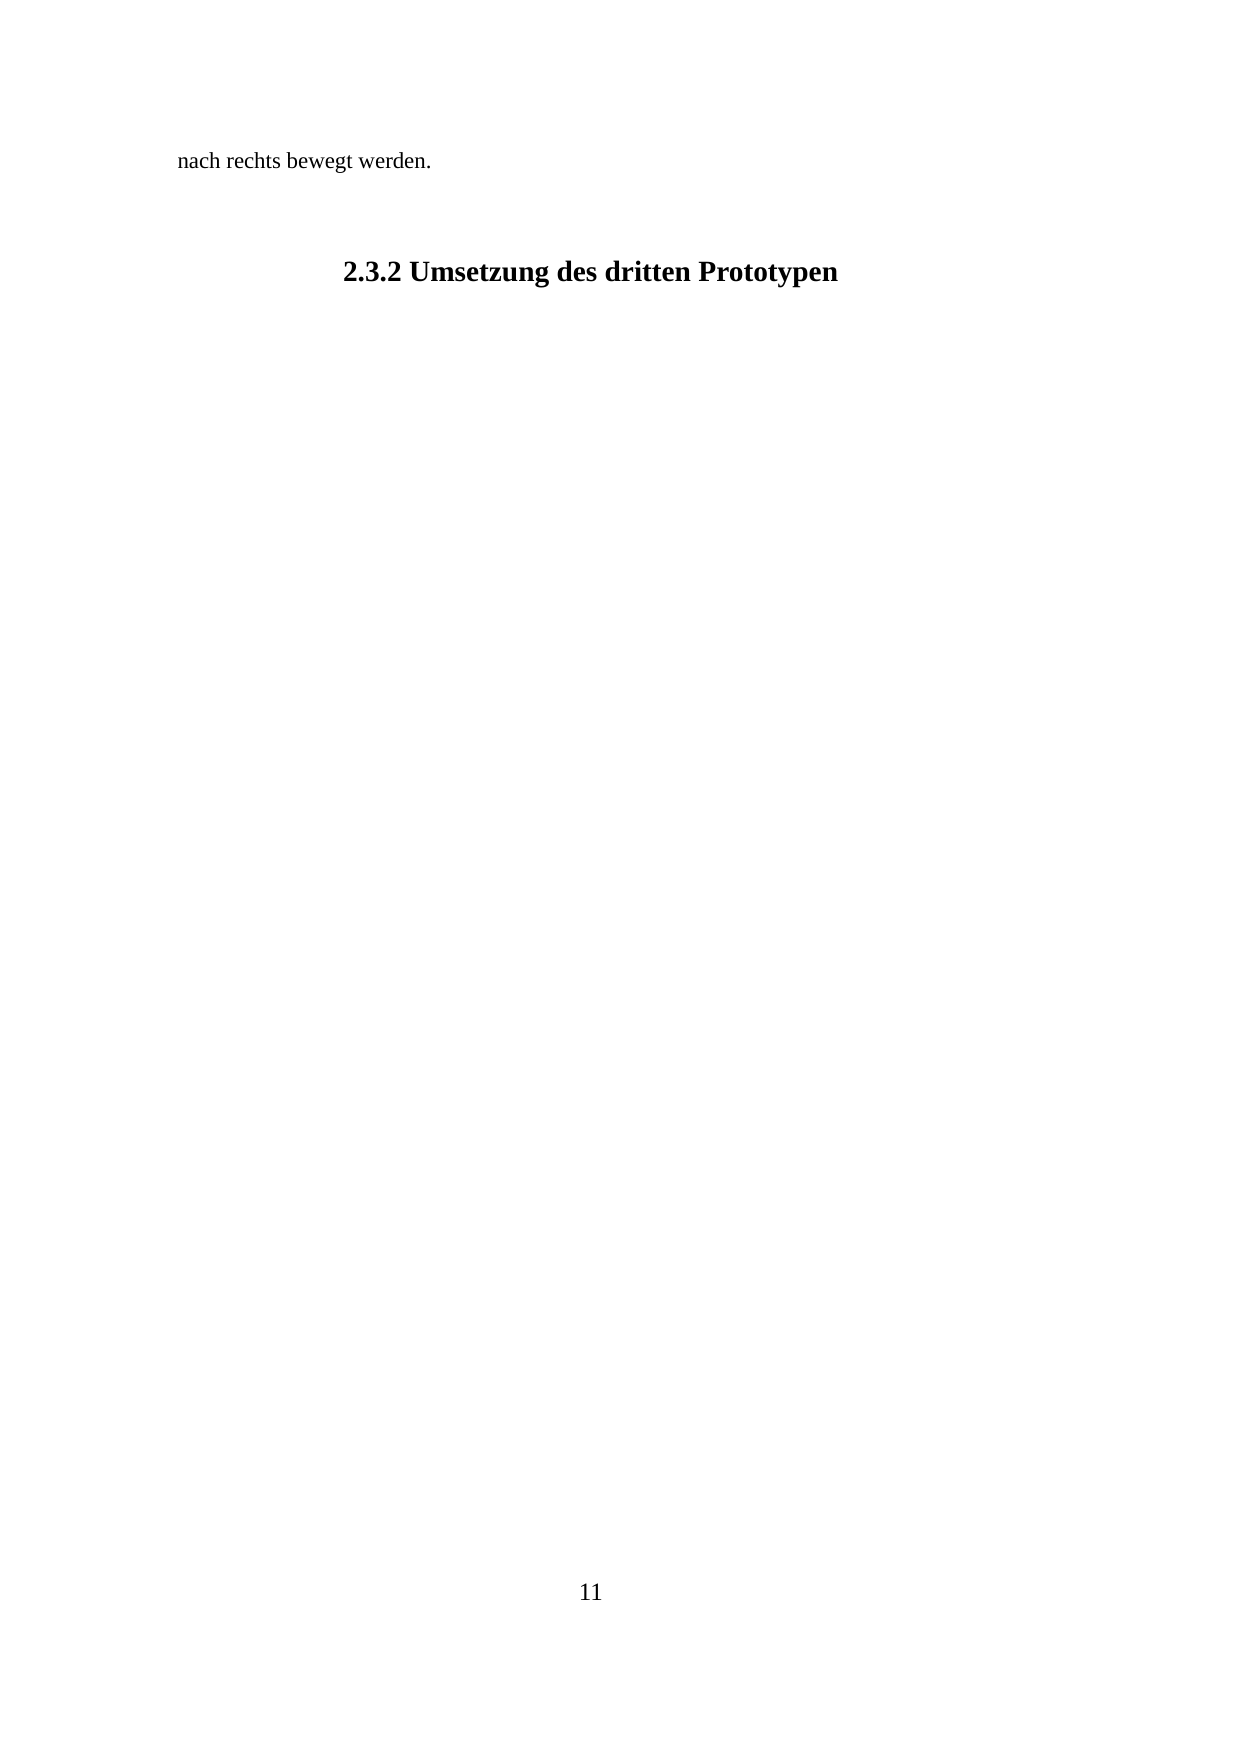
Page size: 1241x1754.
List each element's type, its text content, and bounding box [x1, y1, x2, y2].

text nach rechts bewegt werden. [177, 148, 1004, 174]
subtitle 2.3.2 Umsetzung des dritten Prototypen [177, 254, 1004, 288]
